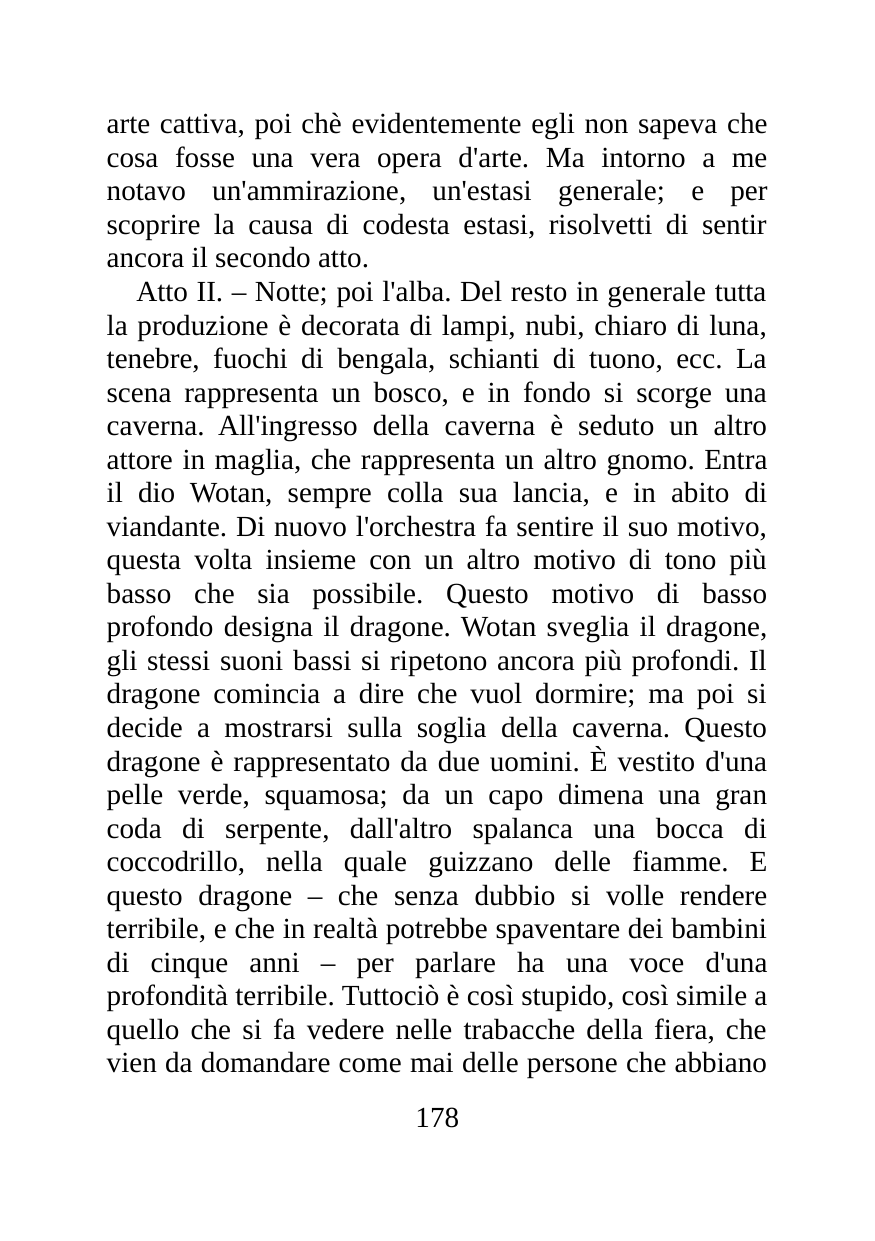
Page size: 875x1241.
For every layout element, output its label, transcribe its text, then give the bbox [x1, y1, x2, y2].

text arte cattiva, poi chè evidentemente egli non sapeva che cosa fosse una vera opera d'arte. Ma intorno a me notavo un'ammirazione, un'estasi generale; e per scoprire la causa di codesta estasi, risolvetti di sentir ancora il secondo atto. [106, 106, 768, 274]
text Atto II. ‒ Notte; poi l'alba. Del resto in generale tutta la produzione è decorata di lampi, nubi, chiaro di luna, tenebre, fuochi di bengala, schianti di tuono, ecc. La scena rappresenta un bosco, e in fondo si scorge una caverna. All'ingresso della caverna è seduto un altro attore in maglia, che rappresenta un altro gnomo. Entra il dio Wotan, sempre colla sua lancia, e in abito di viandante. Di nuovo l'orchestra fa sentire il suo motivo, questa volta insieme con un altro motivo di tono più basso che sia possibile. Questo motivo di basso profondo designa il dragone. Wotan sveglia il dragone, gli stessi suoni bassi si ripetono ancora più profondi. Il dragone comincia a dire che vuol dormire; ma poi si decide a mostrarsi sulla soglia della caverna. Questo dragone è rappresentato da due uomini. È vestito d'una pelle verde, squamosa; da un capo dimena una gran coda di serpente, dall'altro spalanca una bocca di coccodrillo, nella quale guizzano delle fiamme. E questo dragone ‒ che senza dubbio si volle rendere terribile, e che in realtà potrebbe spaventare dei bambini di cinque anni ‒ per parlare ha una voce d'una profondità terribile. Tuttociò è così stupido, così simile a quello che si fa vedere nelle trabacche della fiera, che vien da domandare come mai delle persone che abbiano [106, 274, 768, 1079]
